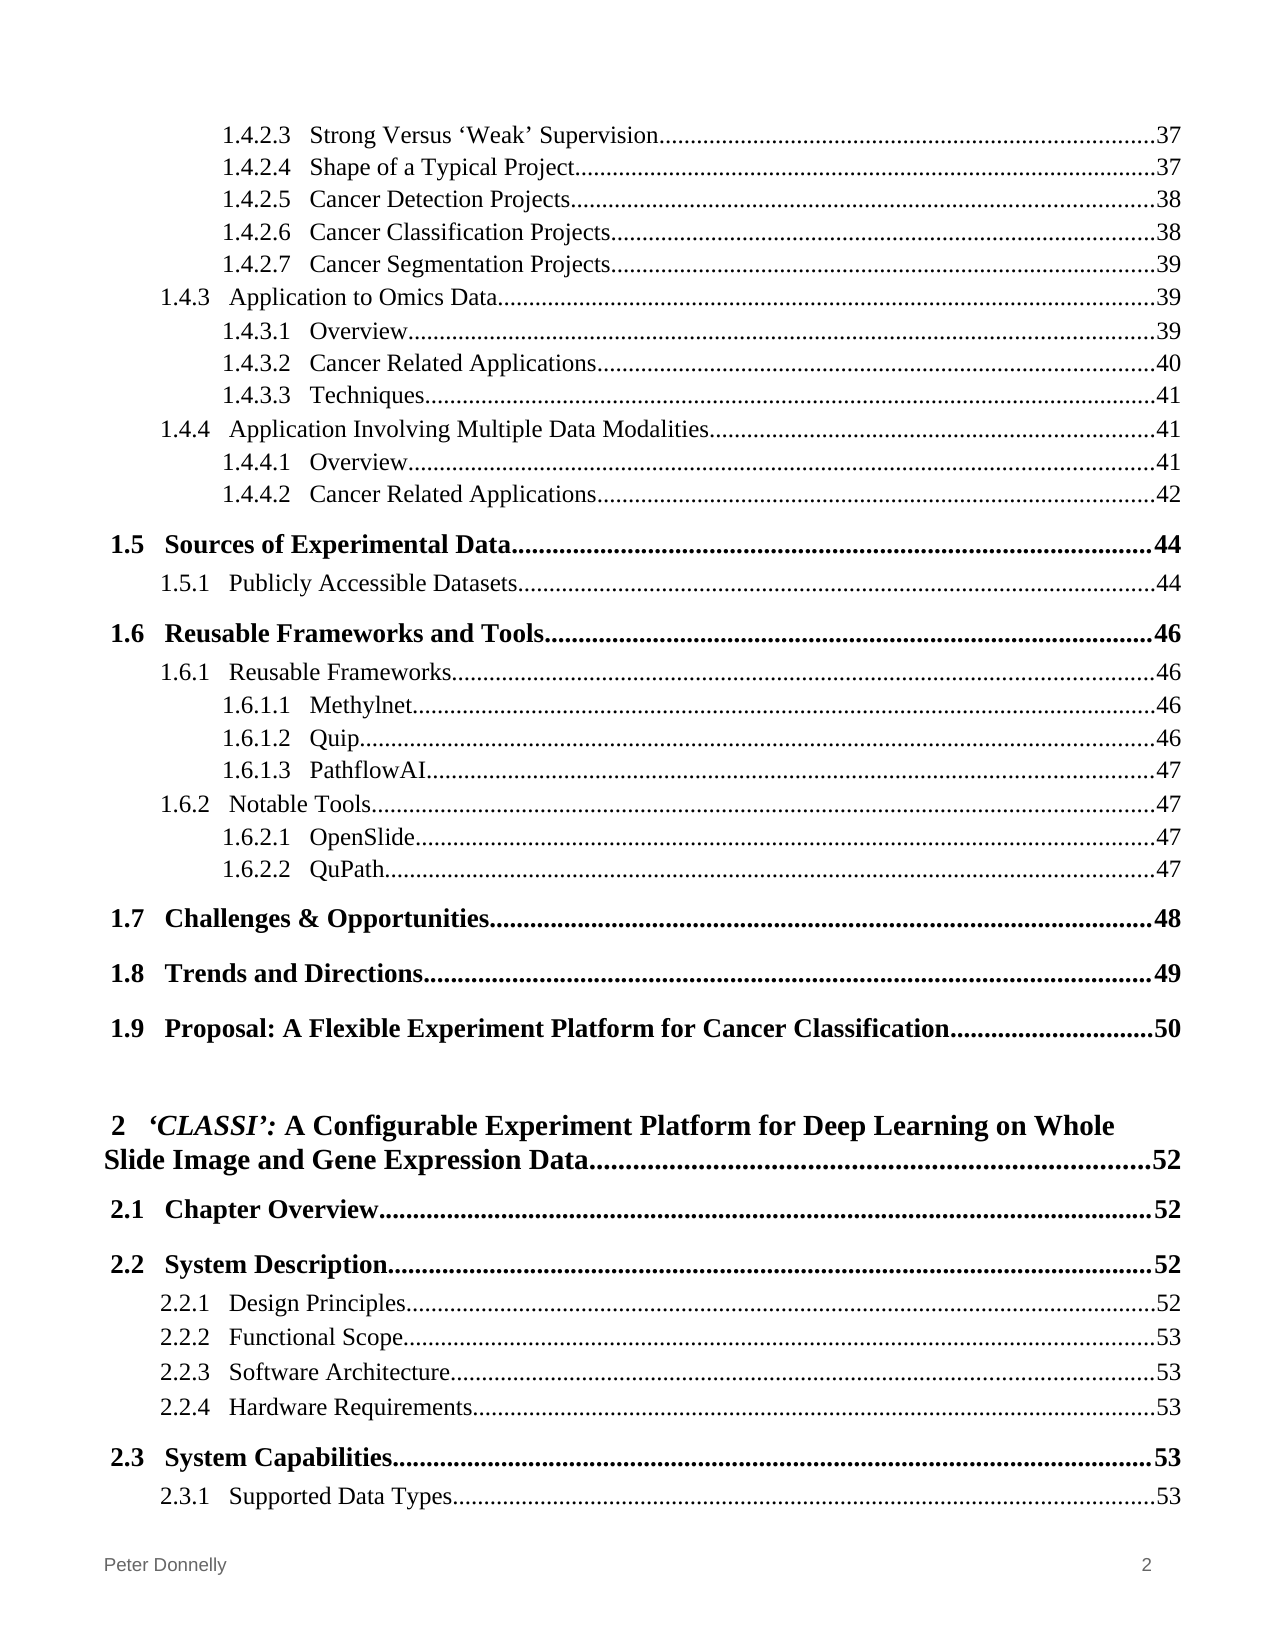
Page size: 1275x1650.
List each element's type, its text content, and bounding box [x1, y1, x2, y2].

text 1.4.2.7 Cancer Segmentation Projects 39 [216, 249, 1181, 278]
text 2 ‘CLASSI’: A Configurable Experiment Platform for Deep Learning on Whole Slide Image and Gene Expression Data 52 [103, 1108, 1181, 1175]
text 1.4.2.4 Shape of a Typical Project 37 [216, 152, 1181, 181]
text 1.4.3.3 Techniques 41 [216, 380, 1181, 409]
text 1.4.4.1 Overview 41 [216, 447, 1181, 476]
text 1.6.1.3 PathflowAI 47 [216, 755, 1181, 784]
text 1.4.3.1 Overview 39 [216, 316, 1181, 344]
text 1.4.3.2 Cancer Related Applications 40 [216, 348, 1181, 377]
text 2.2.1 Design Principles 52 [154, 1288, 1181, 1317]
text 1.6.2 Notable Tools 47 [154, 789, 1181, 817]
text 1.6.1.1 Methylnet 46 [216, 691, 1181, 719]
text 1.6.2.2 QuPath 47 [216, 854, 1181, 883]
text 2.2.4 Hardware Requirements 53 [154, 1392, 1181, 1420]
text 1.7 Challenges & Opportunities 48 [103, 903, 1181, 934]
text 2.1 Chapter Overview 52 [103, 1193, 1181, 1224]
text 1.6.1.2 Quip 46 [216, 723, 1181, 752]
text 1.4.2.5 Cancer Detection Projects 38 [216, 184, 1181, 213]
text 1.8 Trends and Directions 49 [103, 957, 1181, 988]
text 1.4.4 Application Involving Multiple Data Modalities 41 [154, 414, 1181, 443]
text 1.4.3 Application to Omics Data 39 [154, 282, 1181, 311]
text 2.3 System Capabilities 53 [103, 1441, 1181, 1472]
text 1.4.2.3 Strong Versus ‘Weak’ Supervision 37 [216, 120, 1181, 148]
text 2.2 System Description 52 [103, 1248, 1181, 1279]
text 1.5.1 Publicly Accessible Datasets 44 [154, 568, 1181, 597]
text 2.2.2 Functional Scope 53 [154, 1322, 1181, 1351]
text 1.6.1 Reusable Frameworks 46 [154, 657, 1181, 686]
text 1.6 Reusable Frameworks and Tools 46 [103, 617, 1181, 648]
text 1.6.2.1 OpenSlide 47 [216, 822, 1181, 851]
text 2.2.3 Software Architecture 53 [154, 1357, 1181, 1386]
text 1.4.4.2 Cancer Related Applications 42 [216, 479, 1181, 508]
text 1.4.2.6 Cancer Classification Projects 38 [216, 217, 1181, 245]
text 1.9 Proposal: A Flexible Experiment Platform for Cancer Classification 50 [103, 1012, 1181, 1043]
text 2.3.1 Supported Data Types 53 [154, 1481, 1181, 1510]
text 1.5 Sources of Experimental Data 44 [103, 528, 1181, 559]
